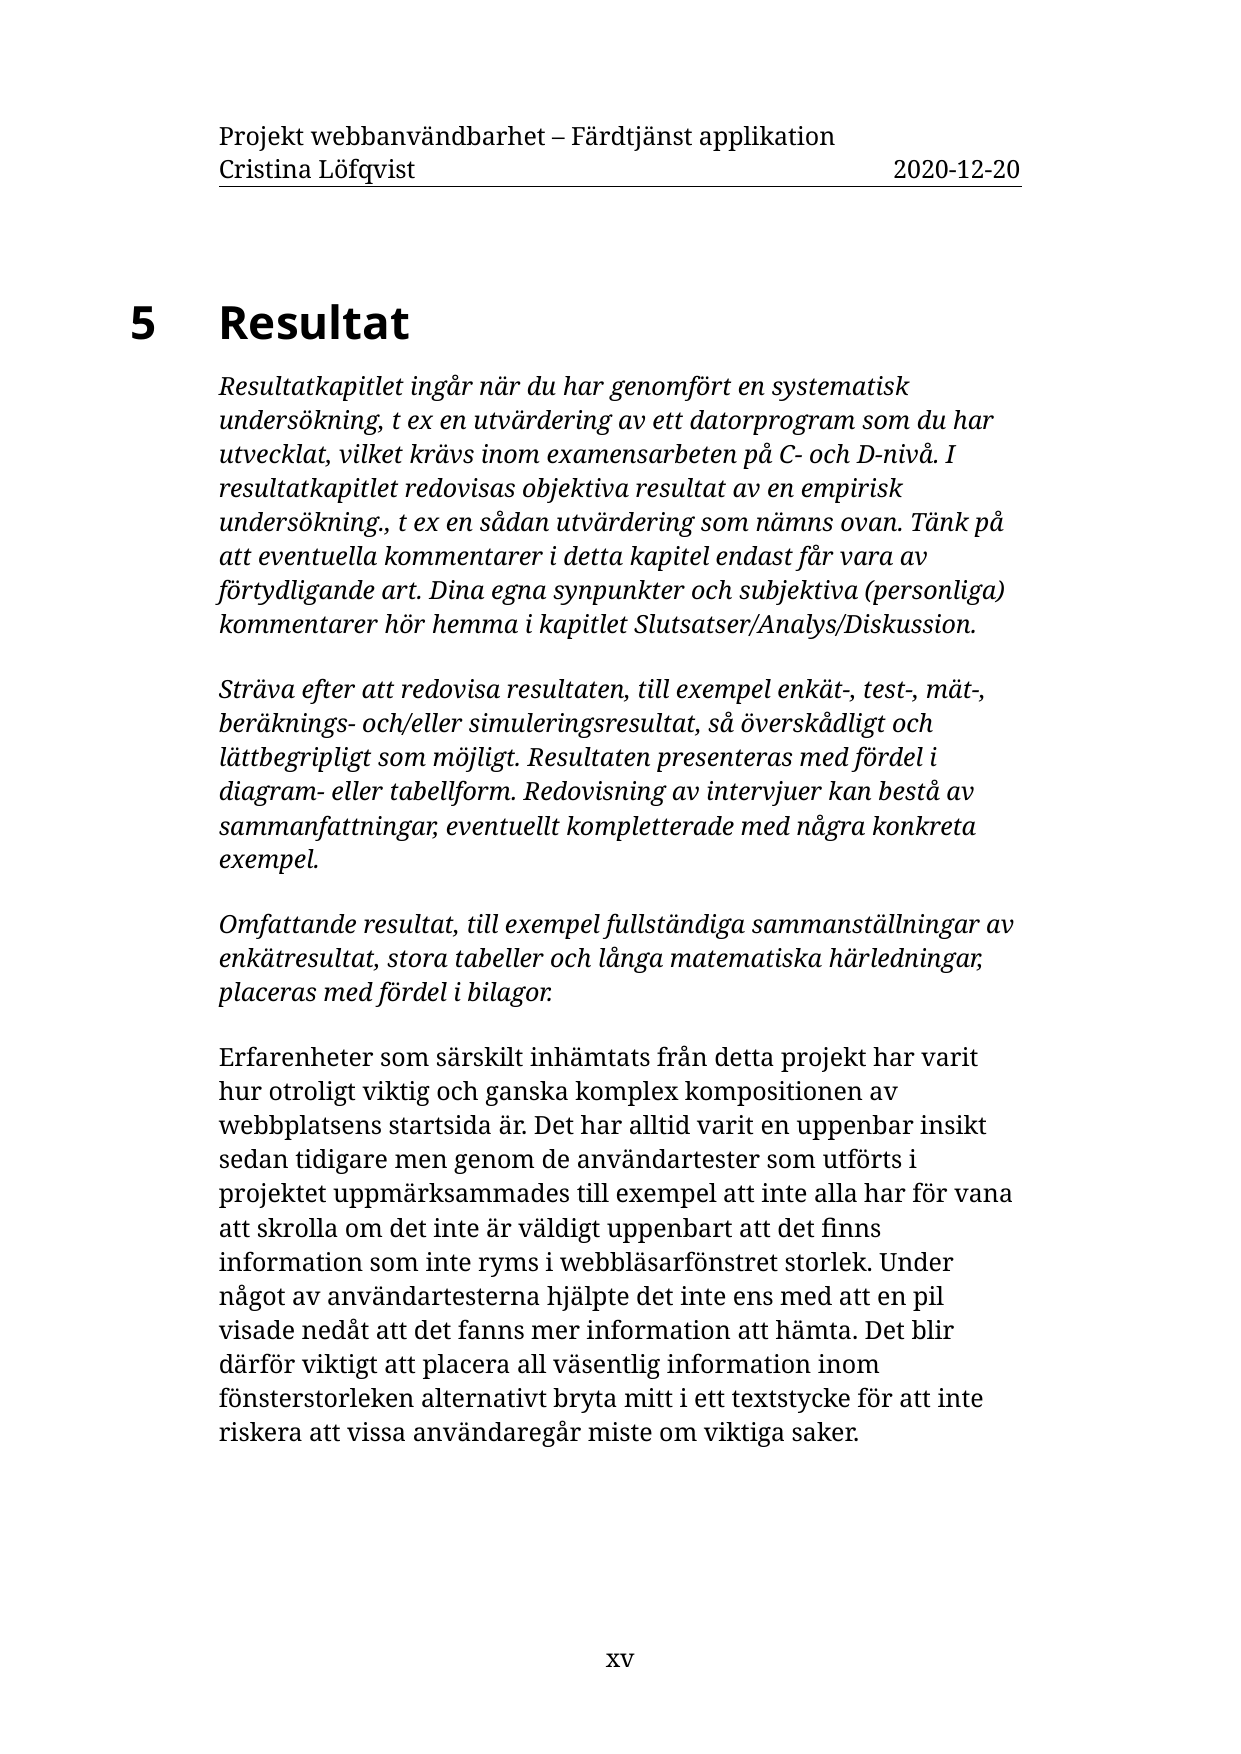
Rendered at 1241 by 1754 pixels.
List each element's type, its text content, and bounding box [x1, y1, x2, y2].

subtitle Resultat [130, 291, 1022, 353]
text Sträva efter att redovisa resultaten, till exempel enkät-, test-, mät-, beräknings- och/eller simuleringsresultat, så överskådligt och lättbegripligt som möjligt. Resultaten presenteras med fördel i diagram- eller tabellform. Redovisning av intervjuer kan bestå av sammanfattningar, eventuellt kompletterade med några konkreta exempel. [218, 672, 1022, 876]
text Resultatkapitlet ingår när du har genomfört en systematisk undersökning, t ex en utvärdering av ett datorprogram som du har utvecklat, vilket krävs inom examensarbeten på C- och D-nivå. I resultatkapitlet redovisas objektiva resultat av en empirisk undersökning., t ex en sådan utvärdering som nämns ovan. Tänk på att eventuella kommentarer i detta kapitel endast får vara av förtydligande art. Dina egna synpunkter och subjektiva (personliga) kommentarer hör hemma i kapitlet Slutsatser/Analys/Diskussion. [218, 369, 1022, 641]
text Erfarenheter som särskilt inhämtats från detta projekt har varit hur otroligt viktig och ganska komplex kompositionen av webbplatsens startsida är. Det har alltid varit en uppenbar insikt sedan tidigare men genom de användartester som utförts i projektet uppmärksammades till exempel att inte alla har för vana att skrolla om det inte är väldigt uppenbart att det finns information som inte ryms i webbläsarfönstret storlek. Under något av användartesterna hjälpte det inte ens med att en pil visade nedåt att det fanns mer information att hämta. Det blir därför viktigt att placera all väsentlig information inom fönsterstorleken alternativt bryta mitt i ett textstycke för att inte riskera att vissa användaregår miste om viktiga saker. [218, 1040, 1022, 1449]
text Omfattande resultat, till exempel fullständiga sammanställningar av enkätresultat, stora tabeller och långa matematiska härledningar, placeras med fördel i bilagor. [218, 907, 1022, 1009]
